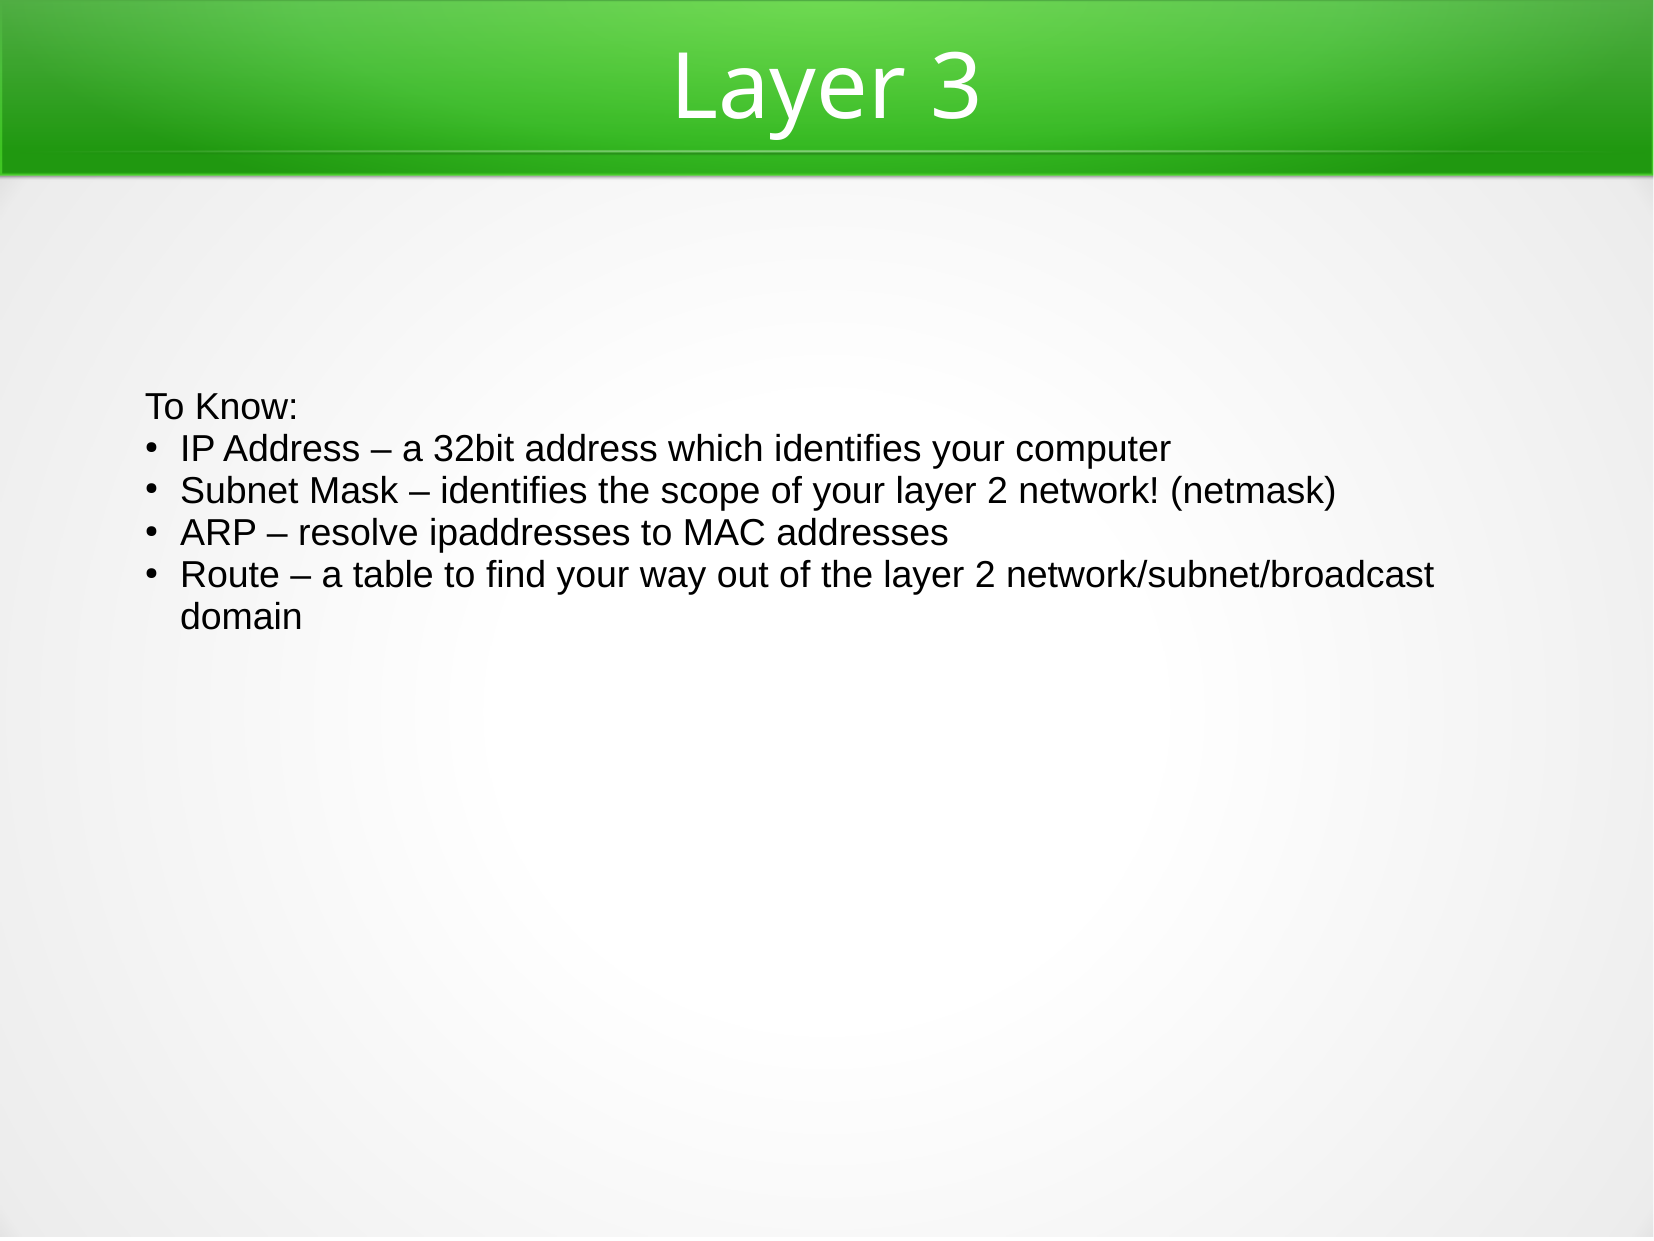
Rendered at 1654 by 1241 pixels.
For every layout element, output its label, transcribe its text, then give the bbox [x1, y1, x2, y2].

title [82, 11, 1571, 154]
text_box To Know: IP Address – a 32bit address which identifies your computer Subnet Mask – identifies the scope of your layer 2 network! (netmask) ARP – resolve ipaddresses to MAC addresses Route – a table to find your way out of the layer 2 network/subnet/broadcast domain [129, 377, 1512, 839]
picture [0, 0, 1654, 1237]
